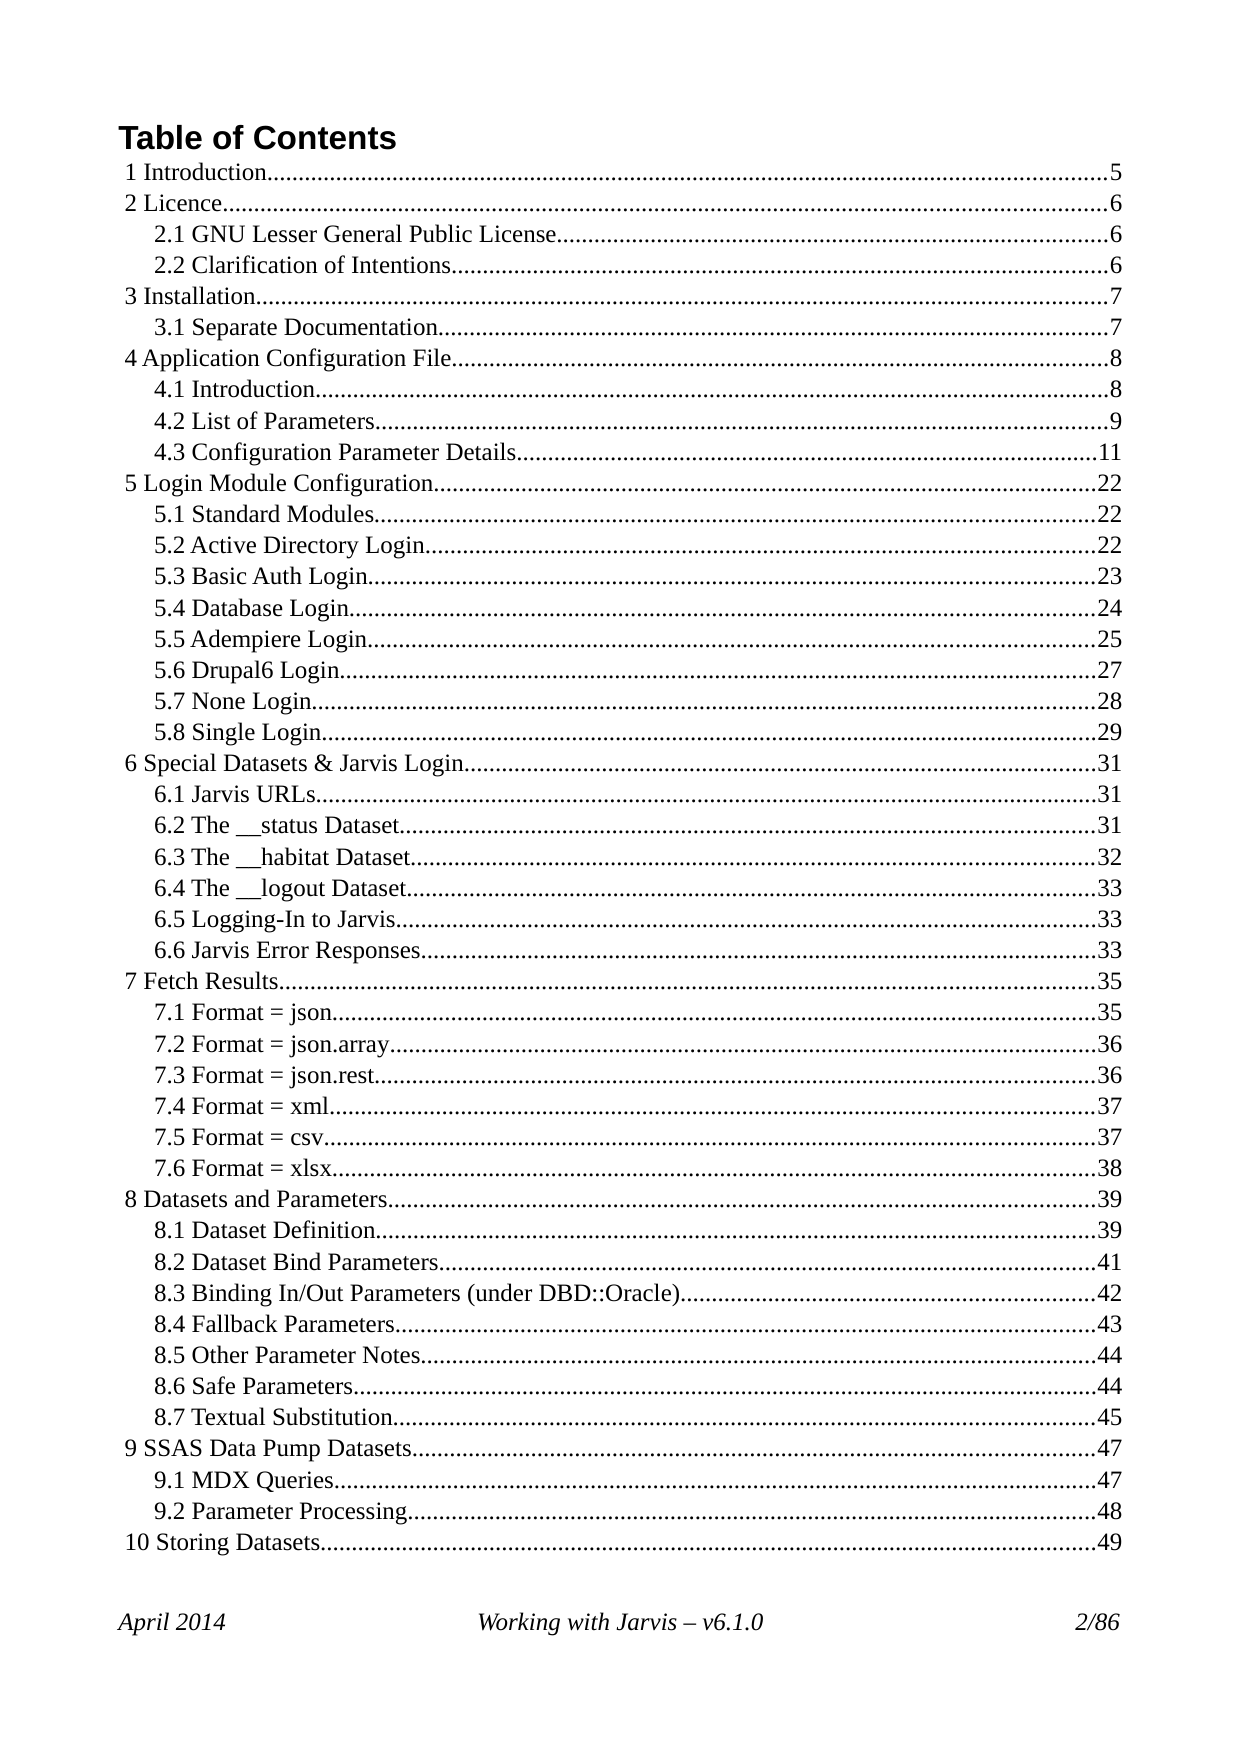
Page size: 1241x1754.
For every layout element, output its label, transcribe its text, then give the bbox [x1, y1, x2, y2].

text 7.6 Format = xlsx 38 [148, 1153, 1122, 1182]
text 8.6 Safe Parameters 44 [148, 1371, 1122, 1400]
text 8 Datasets and Parameters 39 [118, 1184, 1122, 1213]
text 7.2 Format = json.array 36 [148, 1029, 1122, 1057]
text 7.3 Format = json.rest 36 [148, 1060, 1122, 1088]
text 2.1 GNU Lesser General Public License 6 [148, 219, 1122, 248]
text 9.2 Parameter Processing 48 [148, 1496, 1122, 1524]
text 2 Licence 6 [118, 188, 1122, 216]
text 6.1 Jarvis URLs 31 [148, 779, 1122, 808]
subtitle Table of Contents [118, 118, 1122, 157]
text 7.5 Format = csv 37 [148, 1122, 1122, 1151]
text 3 Installation 7 [118, 281, 1122, 310]
text 7.1 Format = json 35 [148, 997, 1122, 1026]
text 4.3 Configuration Parameter Details 11 [148, 437, 1122, 466]
text 8.5 Other Parameter Notes 44 [148, 1340, 1122, 1369]
text 6.4 The __logout Dataset 33 [148, 873, 1122, 902]
text 6.2 The __status Dataset 31 [148, 811, 1122, 839]
text 6.6 Jarvis Error Responses 33 [148, 935, 1122, 964]
text 10 Storing Datasets 49 [118, 1527, 1122, 1556]
text 6 Special Datasets & Jarvis Login 31 [118, 748, 1122, 777]
text 8.2 Dataset Bind Parameters 41 [148, 1247, 1122, 1275]
text 5.4 Database Login 24 [148, 593, 1122, 621]
text 5.5 Adempiere Login 25 [148, 624, 1122, 652]
text 9 SSAS Data Pump Datasets 47 [118, 1433, 1122, 1462]
text 7.4 Format = xml 37 [148, 1091, 1122, 1120]
text 4.2 List of Parameters 9 [148, 406, 1122, 434]
text 4 Application Configuration File 8 [118, 343, 1122, 372]
text 2.2 Clarification of Intentions 6 [148, 250, 1122, 279]
text 5.7 None Login 28 [148, 686, 1122, 715]
text 8.4 Fallback Parameters 43 [148, 1309, 1122, 1338]
text 5 Login Module Configuration 22 [118, 468, 1122, 497]
text 6.5 Logging-In to Jarvis 33 [148, 904, 1122, 933]
text 5.8 Single Login 29 [148, 717, 1122, 746]
text 8.7 Textual Substitution 45 [148, 1402, 1122, 1431]
text 9.1 MDX Queries 47 [148, 1465, 1122, 1493]
text 5.2 Active Directory Login 22 [148, 530, 1122, 559]
text 6.3 The __habitat Dataset 32 [148, 842, 1122, 871]
text 5.3 Basic Auth Login 23 [148, 561, 1122, 590]
text 3.1 Separate Documentation 7 [148, 312, 1122, 341]
text 8.3 Binding In/Out Parameters (under DBD::Oracle) 42 [148, 1278, 1122, 1307]
text 4.1 Introduction 8 [148, 374, 1122, 403]
text 5.1 Standard Modules 22 [148, 499, 1122, 528]
text 8.1 Dataset Definition 39 [148, 1216, 1122, 1244]
text 5.6 Drupal6 Login 27 [148, 655, 1122, 684]
text 7 Fetch Results 35 [118, 966, 1122, 995]
text 1 Introduction 5 [118, 157, 1122, 185]
